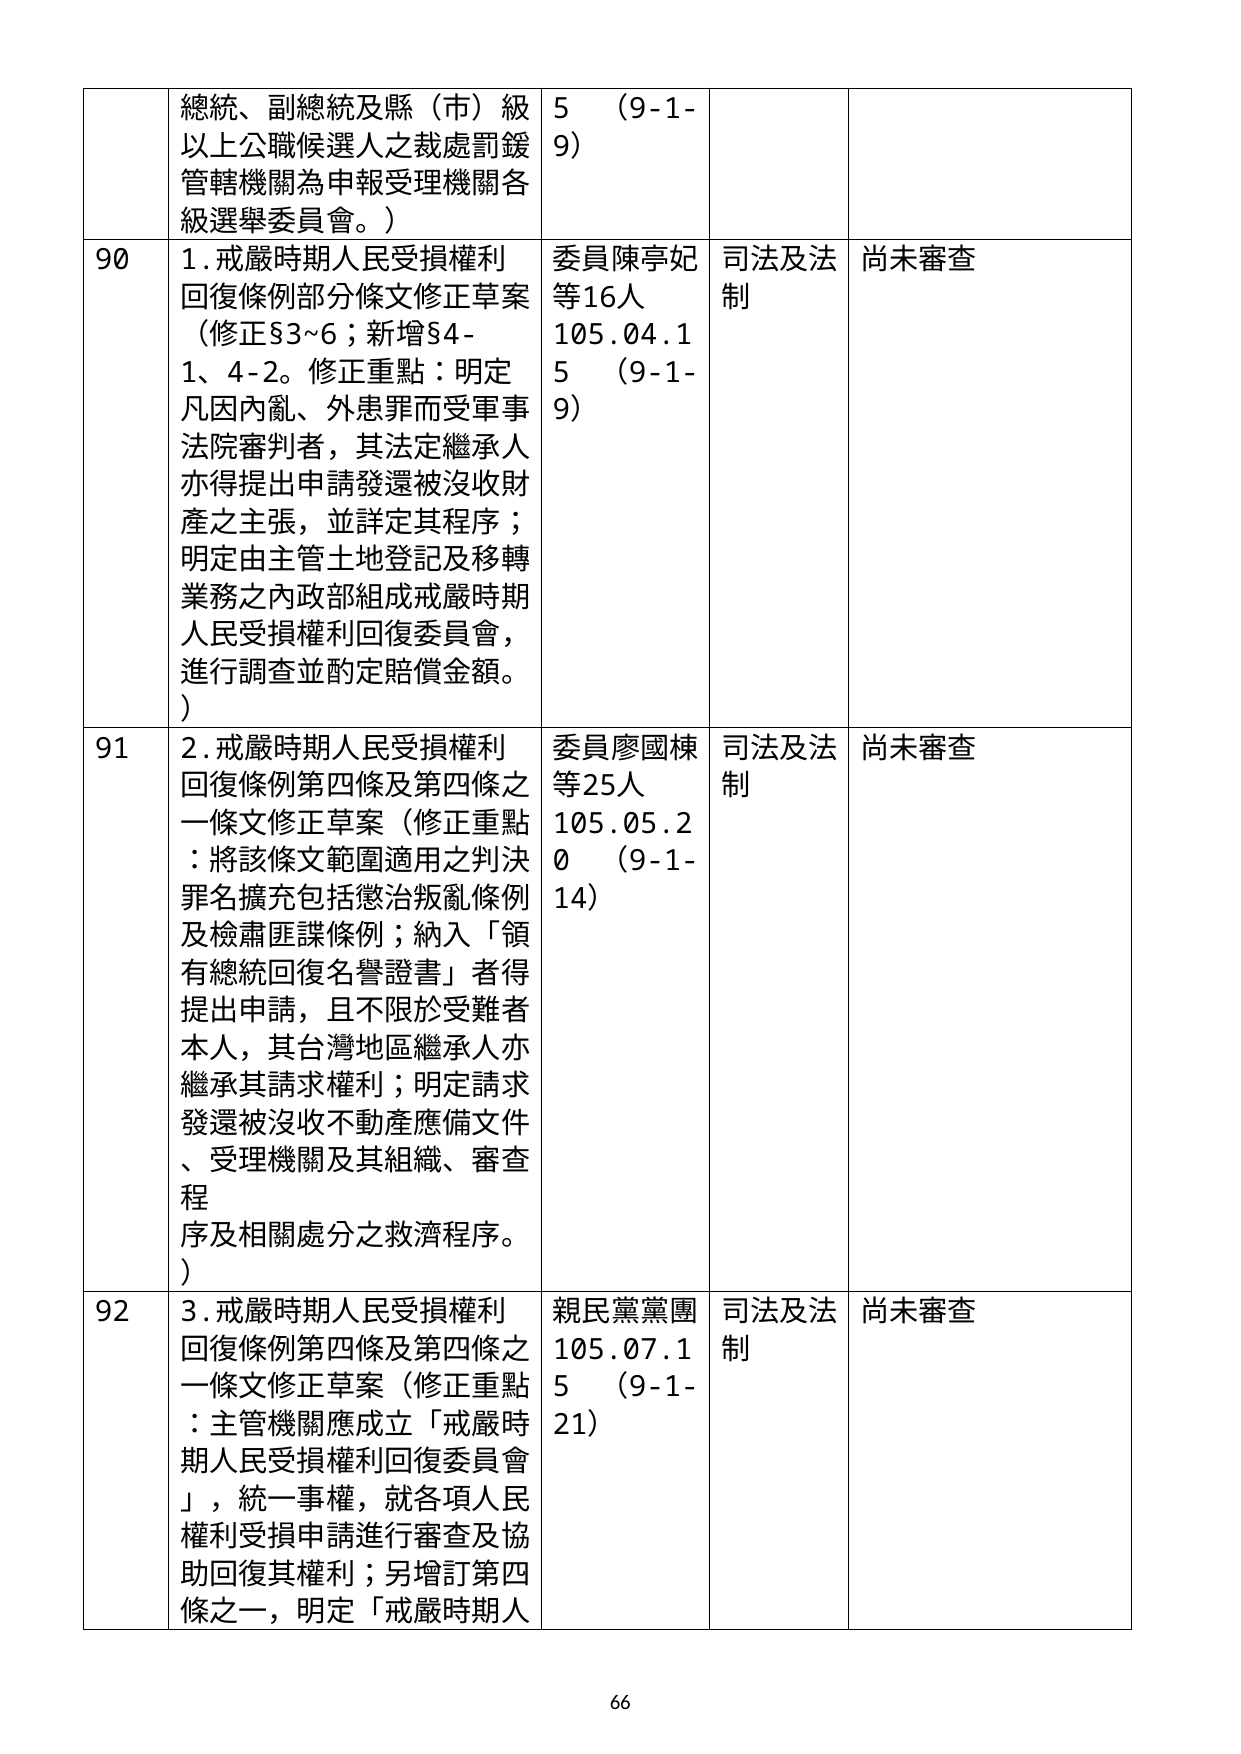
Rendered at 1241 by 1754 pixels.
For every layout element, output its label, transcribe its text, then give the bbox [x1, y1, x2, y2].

table_cell 2.戒嚴時期人民受損權利回復條例第四條及第四條之一條文修正草案（修正重點：將該條文範圍適用之判決罪名擴充包括懲治叛亂條例及檢肅匪諜條例；納入「領有總統回復名譽證書」者得提出申請，且不限於受難者本人，其台灣地區繼承人亦繼承其請求權利；明定請求發還被沒收不動產應備文件、受理機關及其組織、審查程 序及相關處分之救濟程序。） [169, 728, 541, 1291]
table_cell 司法及法制 [710, 1292, 848, 1629]
table_cell 92 [84, 1292, 168, 1629]
table_cell 尚未審查 [849, 1292, 1131, 1629]
table_cell 5 （9-1-9） [542, 89, 709, 239]
table_cell 91 [84, 728, 168, 1291]
table_cell 司法及法制 [710, 240, 848, 727]
table_cell 司法及法制 [710, 728, 848, 1291]
table_cell [710, 89, 848, 239]
table_cell [849, 89, 1131, 239]
table_cell 90 [84, 240, 168, 727]
table_cell 1.戒嚴時期人民受損權利回復條例部分條文修正草案（修正§3~6；新增§4-1、4-2。修正重點：明定凡因內亂、外患罪而受軍事法院審判者，其法定繼承人亦得提出申請發還被沒收財產之主張，並詳定其程序；明定由主管土地登記及移轉業務之內政部組成戒嚴時期人民受損權利回復委員會，進行調查並酌定賠償金額。） [169, 240, 541, 727]
table_cell 委員廖國棟等25人 105.05.20 （9-1-14） [542, 728, 709, 1291]
table_cell 尚未審查 [849, 240, 1131, 727]
table_cell 3.戒嚴時期人民受損權利回復條例第四條及第四條之一條文修正草案（修正重點：主管機關應成立「戒嚴時期人民受損權利回復委員會」，統一事權，就各項人民權利受損申請進行審查及協助回復其權利；另增訂第四條之一，明定「戒嚴時期人 [169, 1292, 541, 1629]
table_cell 尚未審查 [849, 728, 1131, 1291]
table_cell [84, 89, 168, 239]
table_cell 親民黨黨團 105.07.15 （9-1-21） [542, 1292, 709, 1629]
table_cell 總統、副總統及縣（市）級以上公職候選人之裁處罰鍰管轄機關為申報受理機關各級選舉委員會。） [169, 89, 541, 239]
table_cell 委員陳亭妃等16人 105.04.15 （9-1-9） [542, 240, 709, 727]
